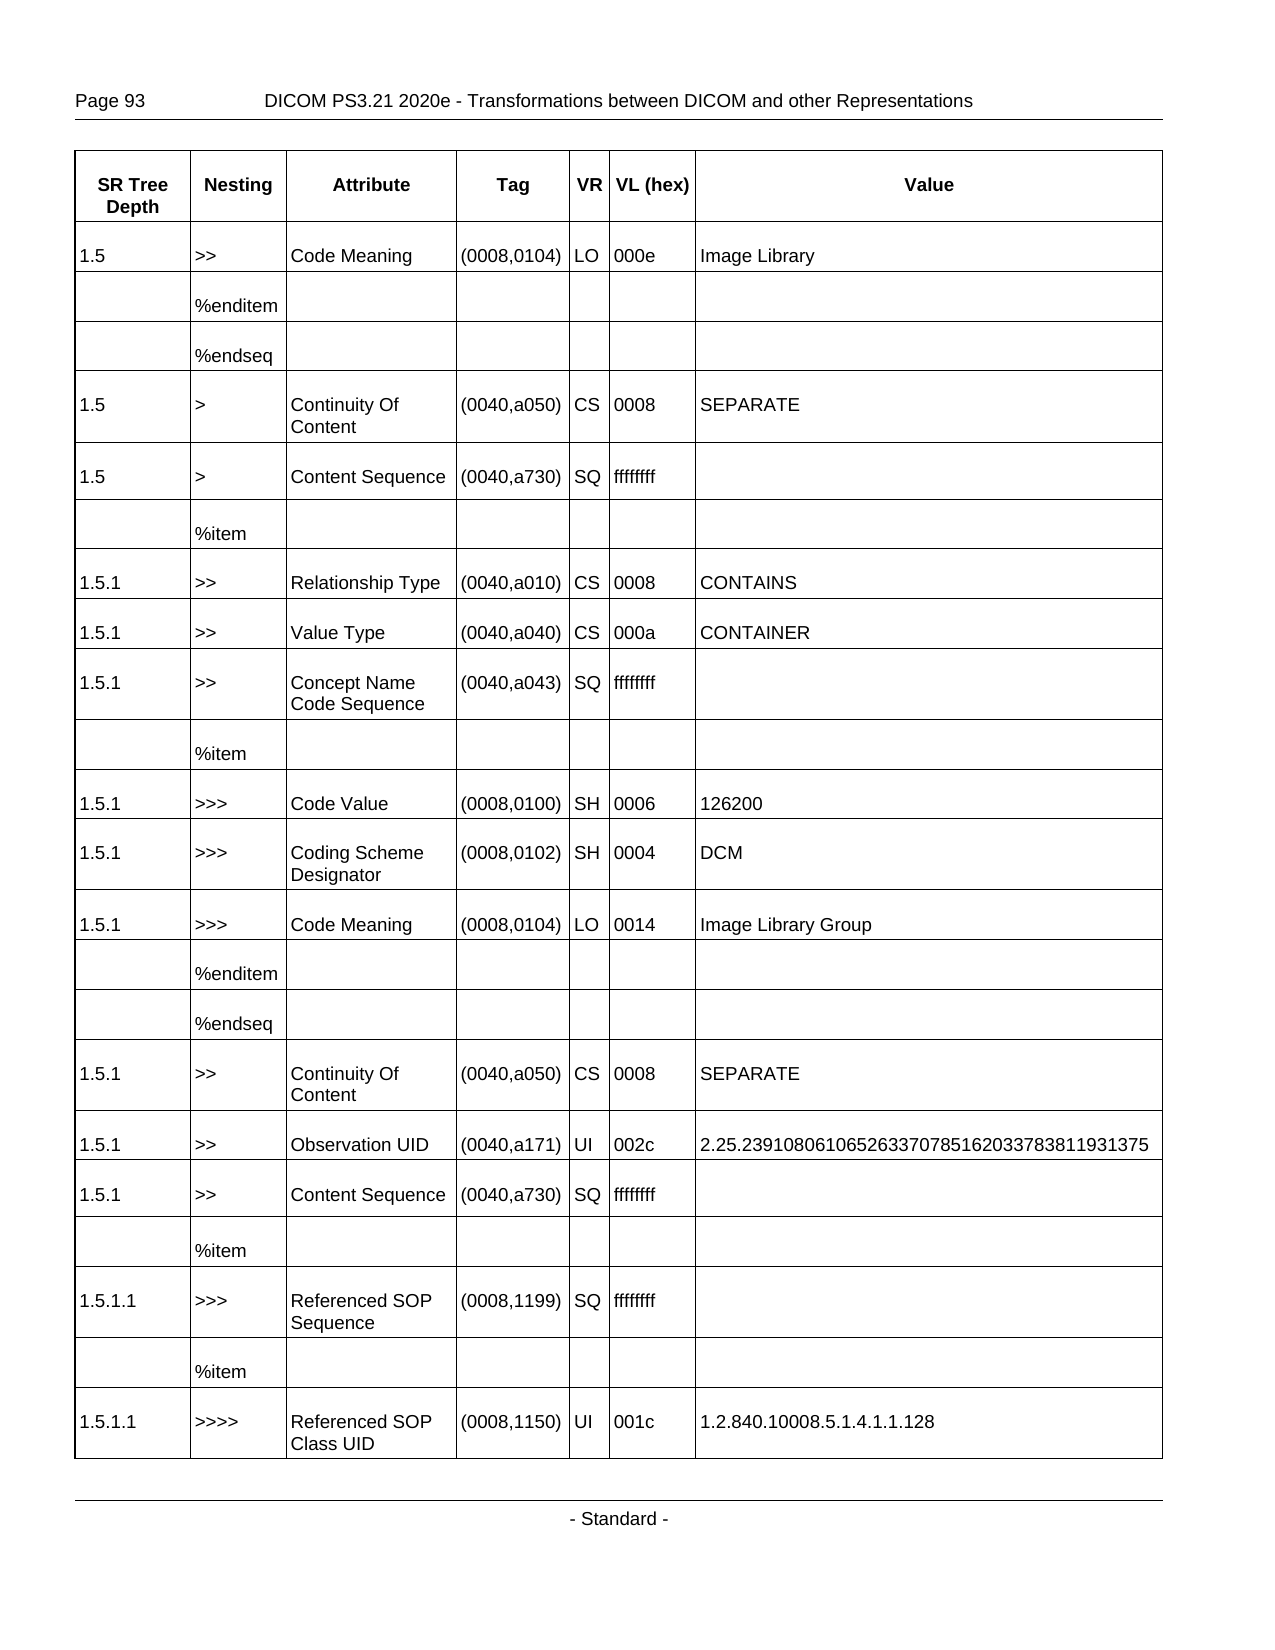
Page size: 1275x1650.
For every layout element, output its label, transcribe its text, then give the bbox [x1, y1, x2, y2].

table_cell [287, 1217, 456, 1266]
table_cell 1.2.840.10008.5.1.4.1.1.128 [696, 1388, 1162, 1458]
table_cell [696, 443, 1162, 498]
table_cell (0040,a730) [457, 443, 569, 498]
table_cell DCM [696, 819, 1162, 889]
table_cell [610, 1338, 695, 1387]
table_cell 1.5.1 [76, 770, 190, 818]
table_cell (0040,a171) [457, 1111, 569, 1159]
table_cell >>>> [191, 1388, 286, 1458]
table_cell Observation UID [287, 1111, 456, 1159]
table_header VR [570, 151, 609, 221]
table_cell [696, 990, 1162, 1038]
table_cell 0004 [610, 819, 695, 889]
table_cell Value Type [287, 599, 456, 647]
table_cell >> [191, 1160, 286, 1216]
table_cell [696, 1217, 1162, 1266]
table_cell [696, 1160, 1162, 1216]
table_cell Code Meaning [287, 890, 456, 939]
table_cell %endseq [191, 990, 286, 1038]
table_cell [76, 500, 190, 548]
table_cell (0040,a050) [457, 371, 569, 442]
table_cell [570, 500, 609, 548]
table_cell >> [191, 1111, 286, 1159]
table_cell >> [191, 599, 286, 647]
table_cell [696, 1338, 1162, 1387]
table_cell [287, 322, 456, 370]
table_cell %enditem [191, 940, 286, 989]
table_cell %item [191, 500, 286, 548]
table_cell (0040,a050) [457, 1040, 569, 1110]
table_cell ffffffff [610, 443, 695, 498]
table_cell [287, 990, 456, 1038]
table_cell CONTAINER [696, 599, 1162, 647]
table_cell [76, 1338, 190, 1387]
table_cell (0008,0104) [457, 890, 569, 939]
table_cell SEPARATE [696, 1040, 1162, 1110]
table_cell Content Sequence [287, 443, 456, 498]
table_cell >> [191, 549, 286, 598]
table_cell 000e [610, 222, 695, 271]
table_cell SQ [570, 443, 609, 498]
table_cell [610, 990, 695, 1038]
table_cell [287, 720, 456, 768]
table_header Attribute [287, 151, 456, 221]
table_cell SH [570, 819, 609, 889]
table_cell 1.5.1.1 [76, 1267, 190, 1337]
table_cell [696, 500, 1162, 548]
table_header Value [696, 151, 1162, 221]
table_cell Coding Scheme Designator [287, 819, 456, 889]
table_cell LO [570, 222, 609, 271]
table_cell 1.5.1 [76, 890, 190, 939]
table_cell 1.5.1 [76, 1040, 190, 1110]
table_cell %item [191, 720, 286, 768]
table_cell [696, 1267, 1162, 1337]
table_cell 126200 [696, 770, 1162, 818]
table_cell Code Value [287, 770, 456, 818]
table_cell Referenced SOP Class UID [287, 1388, 456, 1458]
table_cell 000a [610, 599, 695, 647]
table_cell Image Library [696, 222, 1162, 271]
table_cell [570, 720, 609, 768]
table_cell [287, 500, 456, 548]
table_cell Content Sequence [287, 1160, 456, 1216]
table_cell >> [191, 222, 286, 271]
table_cell [570, 322, 609, 370]
table_cell SH [570, 770, 609, 818]
table_cell [76, 940, 190, 989]
table_cell CS [570, 549, 609, 598]
table_cell [696, 322, 1162, 370]
table_cell [76, 272, 190, 321]
table_cell 0006 [610, 770, 695, 818]
table_cell [287, 1338, 456, 1387]
table_header SR Tree Depth [76, 151, 190, 221]
table_cell Concept Name Code Sequence [287, 649, 456, 719]
table_cell [457, 940, 569, 989]
table_cell Referenced SOP Sequence [287, 1267, 456, 1337]
table_cell [457, 500, 569, 548]
table_cell 1.5.1 [76, 599, 190, 647]
table_cell 0014 [610, 890, 695, 939]
table_cell [570, 1338, 609, 1387]
table_cell (0040,a043) [457, 649, 569, 719]
table_cell Continuity Of Content [287, 1040, 456, 1110]
table_cell (0040,a040) [457, 599, 569, 647]
table_cell LO [570, 890, 609, 939]
table_cell ffffffff [610, 1267, 695, 1337]
table_cell 1.5.1 [76, 1111, 190, 1159]
table_cell %item [191, 1217, 286, 1266]
table_cell Continuity Of Content [287, 371, 456, 442]
table_cell 1.5 [76, 222, 190, 271]
table_cell SEPARATE [696, 371, 1162, 442]
table_cell [76, 720, 190, 768]
table_cell [457, 322, 569, 370]
table_cell [696, 720, 1162, 768]
table_cell 1.5.1 [76, 649, 190, 719]
table_header Nesting [191, 151, 286, 221]
table_cell UI [570, 1111, 609, 1159]
table_cell >> [191, 1040, 286, 1110]
table_cell [457, 1217, 569, 1266]
table_cell 0008 [610, 371, 695, 442]
table_cell [457, 272, 569, 321]
table_cell [696, 272, 1162, 321]
table_cell ffffffff [610, 1160, 695, 1216]
table_cell (0008,1150) [457, 1388, 569, 1458]
table_cell (0040,a730) [457, 1160, 569, 1216]
table_cell (0008,0100) [457, 770, 569, 818]
table_cell (0008,1199) [457, 1267, 569, 1337]
table_cell (0040,a010) [457, 549, 569, 598]
table_cell CS [570, 1040, 609, 1110]
table_cell Code Meaning [287, 222, 456, 271]
table_cell 1.5.1 [76, 819, 190, 889]
table_cell CS [570, 599, 609, 647]
table_cell Image Library Group [696, 890, 1162, 939]
table_cell >>> [191, 1267, 286, 1337]
table_cell %item [191, 1338, 286, 1387]
table_header Tag [457, 151, 569, 221]
table_cell [457, 1338, 569, 1387]
table_cell [610, 940, 695, 989]
table_cell [76, 322, 190, 370]
table_cell >> [191, 649, 286, 719]
table_cell SQ [570, 1267, 609, 1337]
table_cell 1.5.1.1 [76, 1388, 190, 1458]
table_cell > [191, 443, 286, 498]
table_cell 0008 [610, 549, 695, 598]
table_cell > [191, 371, 286, 442]
table_cell >>> [191, 890, 286, 939]
table_cell [457, 720, 569, 768]
table_cell 2.25.239108061065263370785162033783811931375 [696, 1111, 1162, 1159]
table_cell CS [570, 371, 609, 442]
table_cell [287, 940, 456, 989]
table_cell 001c [610, 1388, 695, 1458]
table_cell [570, 272, 609, 321]
table_cell [610, 500, 695, 548]
table_cell 1.5.1 [76, 549, 190, 598]
table_cell [610, 1217, 695, 1266]
table_cell [76, 990, 190, 1038]
table_cell 1.5 [76, 371, 190, 442]
table_cell 0008 [610, 1040, 695, 1110]
table_cell [610, 272, 695, 321]
table_cell %endseq [191, 322, 286, 370]
table_cell 1.5.1 [76, 1160, 190, 1216]
table_cell 002c [610, 1111, 695, 1159]
table_cell >>> [191, 819, 286, 889]
table_cell [570, 1217, 609, 1266]
table_header VL (hex) [610, 151, 695, 221]
table_cell (0008,0102) [457, 819, 569, 889]
table_cell SQ [570, 649, 609, 719]
table_cell [287, 272, 456, 321]
table_cell [76, 1217, 190, 1266]
table_cell ffffffff [610, 649, 695, 719]
table_cell (0008,0104) [457, 222, 569, 271]
table_cell SQ [570, 1160, 609, 1216]
table_cell Relationship Type [287, 549, 456, 598]
table_cell [457, 990, 569, 1038]
table_cell UI [570, 1388, 609, 1458]
table_cell [570, 990, 609, 1038]
table_cell %enditem [191, 272, 286, 321]
table_cell CONTAINS [696, 549, 1162, 598]
table_cell [610, 322, 695, 370]
table_cell [696, 940, 1162, 989]
table_cell [570, 940, 609, 989]
table_cell [610, 720, 695, 768]
table_cell >>> [191, 770, 286, 818]
table_cell [696, 649, 1162, 719]
table_cell 1.5 [76, 443, 190, 498]
